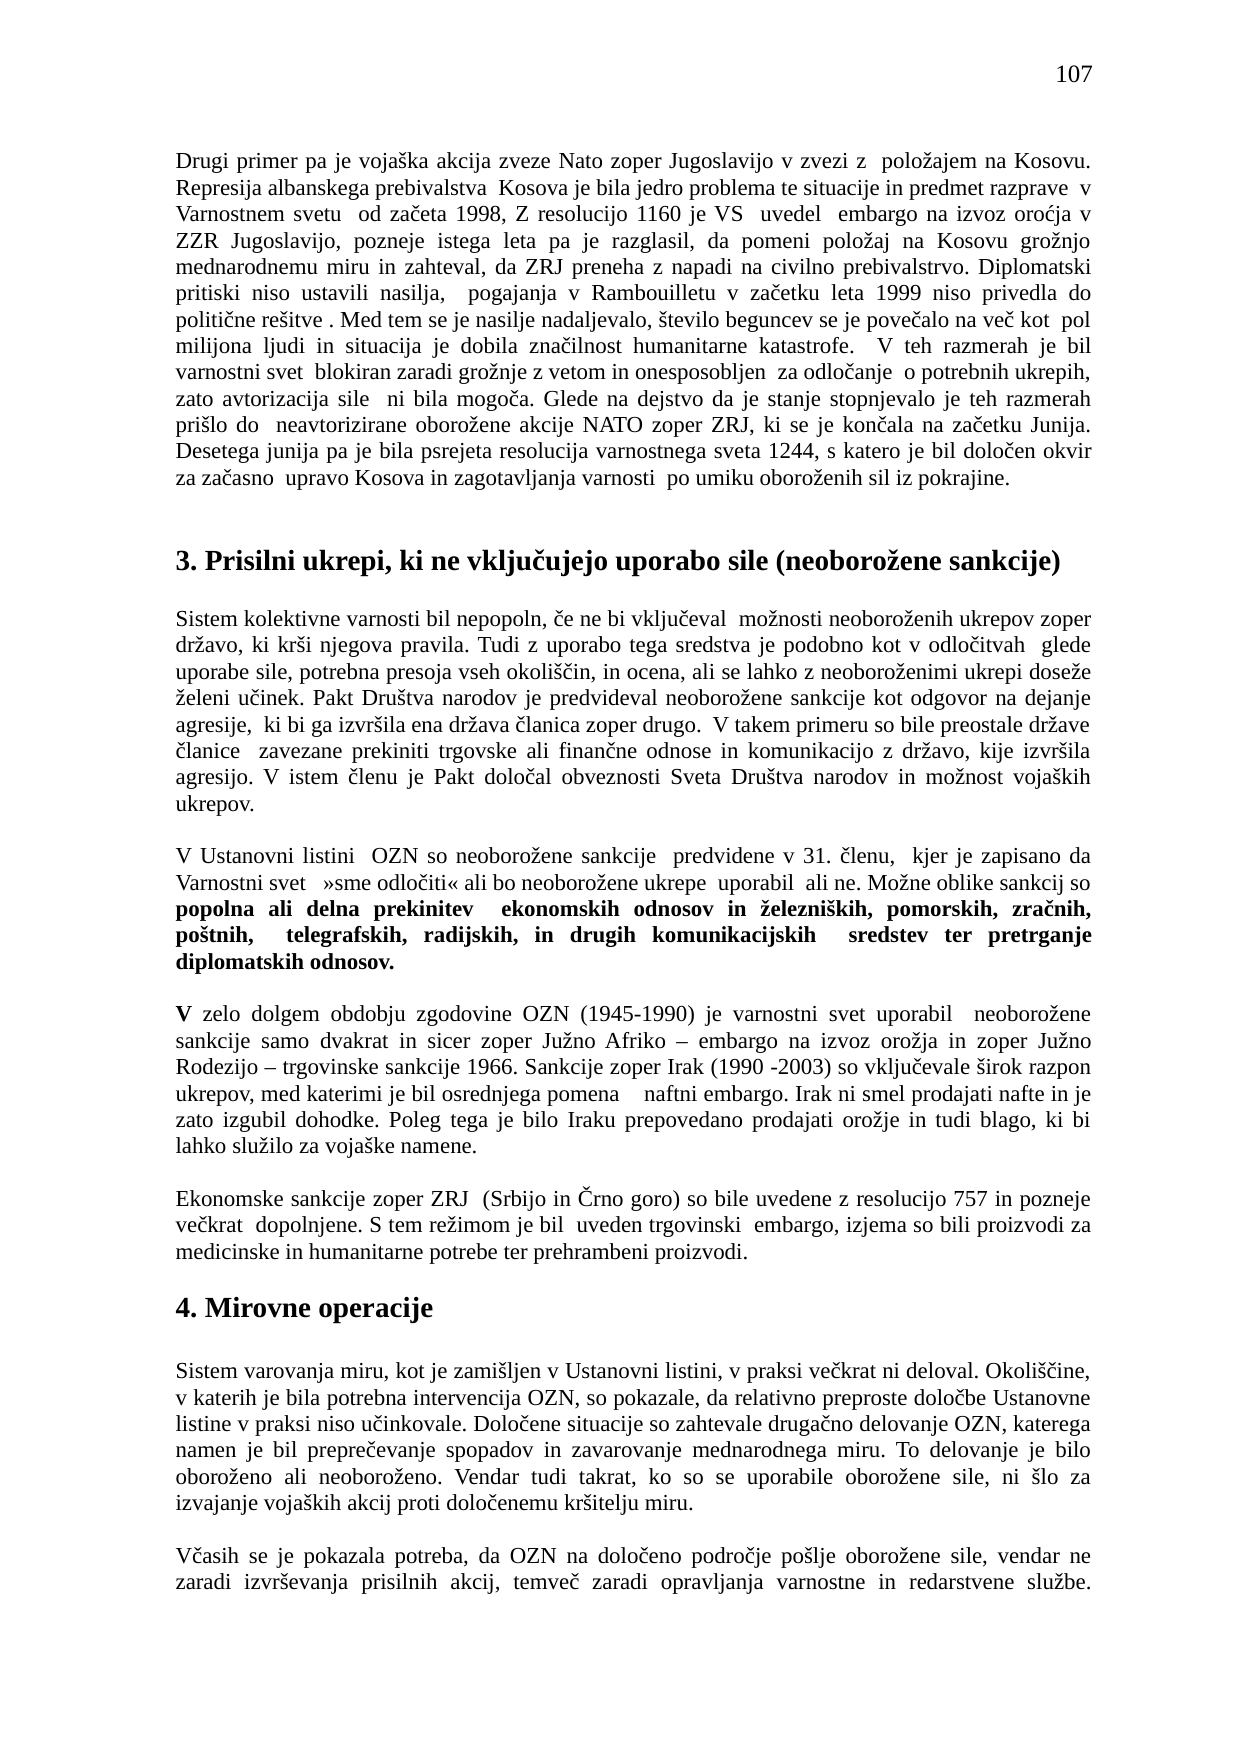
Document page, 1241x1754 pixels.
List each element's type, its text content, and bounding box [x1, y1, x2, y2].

text 4. Mirovne operacije [175, 1290, 1093, 1324]
text Sistem varovanja miru, kot je zamišljen v Ustanovni listini, v praksi večkrat ni deloval. Okoliščine, v katerih je bila potrebna intervencija OZN, so pokazale, da relativno preproste določbe Ustanovne listine v praksi niso učinkovale. Določene situacije so zahtevale drugačno delovanje OZN, katerega namen je bil preprečevanje spopadov in zavarovanje mednarodnega miru. To delovanje je bilo oboroženo ali neoboroženo. Vendar tudi takrat, ko so se uporabile oborožene sile, ni šlo za izvajanje vojaških akcij proti določenemu kršitelju miru. [175, 1357, 1093, 1516]
text 3. Prisilni ukrepi, ki ne vključujejo uporabo sile (neoborožene sankcije) [175, 543, 1093, 576]
text V Ustanovni listini OZN so neoborožene sankcije predvidene v 31. členu, kjer je zapisano da Varnostni svet »sme odločiti« ali bo neoborožene ukrepe uporabil ali ne. Možne oblike sankcij so popolna ali delna prekinitev ekonomskih odnosov in železniških, pomorskih, zračnih, poštnih, telegrafskih, radijskih, in drugih komunikacijskih sredstev ter pretrganje diplomatskih odnosov. [175, 842, 1093, 974]
text Včasih se je pokazala potreba, da OZN na določeno področje pošlje oborožene sile, vendar ne zaradi izvrševanja prisilnih akcij, temveč zaradi opravljanja varnostne in redarstvene službe. [175, 1542, 1093, 1595]
text Ekonomske sankcije zoper ZRJ (Srbijo in Črno goro) so bile uvedene z resolucijo 757 in pozneje večkrat dopolnjene. S tem režimom je bil uveden trgovinski embargo, izjema so bili proizvodi za medicinske in humanitarne potrebe ter prehrambeni proizvodi. [175, 1185, 1093, 1264]
text Drugi primer pa je vojaška akcija zveze Nato zoper Jugoslavijo v zvezi z položajem na Kosovu. Represija albanskega prebivalstva Kosova je bila jedro problema te situacije in predmet razprave v Varnostnem svetu od začeta 1998, Z resolucijo 1160 je VS uvedel embargo na izvoz oroćja v ZZR Jugoslavijo, pozneje istega leta pa je razglasil, da pomeni položaj na Kosovu grožnjo mednarodnemu miru in zahteval, da ZRJ preneha z napadi na civilno prebivalstrvo. Diplomatski pritiski niso ustavili nasilja, pogajanja v Rambouilletu v začetku leta 1999 niso privedla do politične rešitve . Med tem se je nasilje nadaljevalo, število beguncev se je povečalo na več kot pol milijona ljudi in situacija je dobila značilnost humanitarne katastrofe. V teh razmerah je bil varnostni svet blokiran zaradi grožnje z vetom in onesposobljen za odločanje o potrebnih ukrepih, zato avtorizacija sile ni bila mogoča. Glede na dejstvo da je stanje stopnjevalo je teh razmerah prišlo do neavtorizirane oborožene akcije NATO zoper ZRJ, ki se je končala na začetku Junija. Desetega junija pa je bila psrejeta resolucija varnostnega sveta 1244, s katero je bil določen okvir za začasno upravo Kosova in zagotavljanja varnosti po umiku oboroženih sil iz pokrajine. [175, 148, 1093, 490]
text V zelo dolgem obdobju zgodovine OZN (1945-1990) je varnostni svet uporabil neoborožene sankcije samo dvakrat in sicer zoper Južno Afriko – embargo na izvoz orožja in zoper Južno Rodezijo – trgovinske sankcije 1966. Sankcije zoper Irak (1990 -2003) so vključevale širok razpon ukrepov, med katerimi je bil osrednjega pomena naftni embargo. Irak ni smel prodajati nafte in je zato izgubil dohodke. Poleg tega je bilo Iraku prepovedano prodajati orožje in tudi blago, ki bi lahko služilo za vojaške namene. [175, 1001, 1093, 1159]
text Sistem kolektivne varnosti bil nepopoln, če ne bi vključeval možnosti neoboroženih ukrepov zoper državo, ki krši njegova pravila. Tudi z uporabo tega sredstva je podobno kot v odločitvah glede uporabe sile, potrebna presoja vseh okoliščin, in ocena, ali se lahko z neoboroženimi ukrepi doseže želeni učinek. Pakt Društva narodov je predvideval neoborožene sankcije kot odgovor na dejanje agresije, ki bi ga izvršila ena država članica zoper drugo. V takem primeru so bile preostale države članice zavezane prekiniti trgovske ali finančne odnose in komunikacijo z državo, kije izvršila agresijo. V istem členu je Pakt določal obveznosti Sveta Društva narodov in možnost vojaških ukrepov. [175, 605, 1093, 816]
